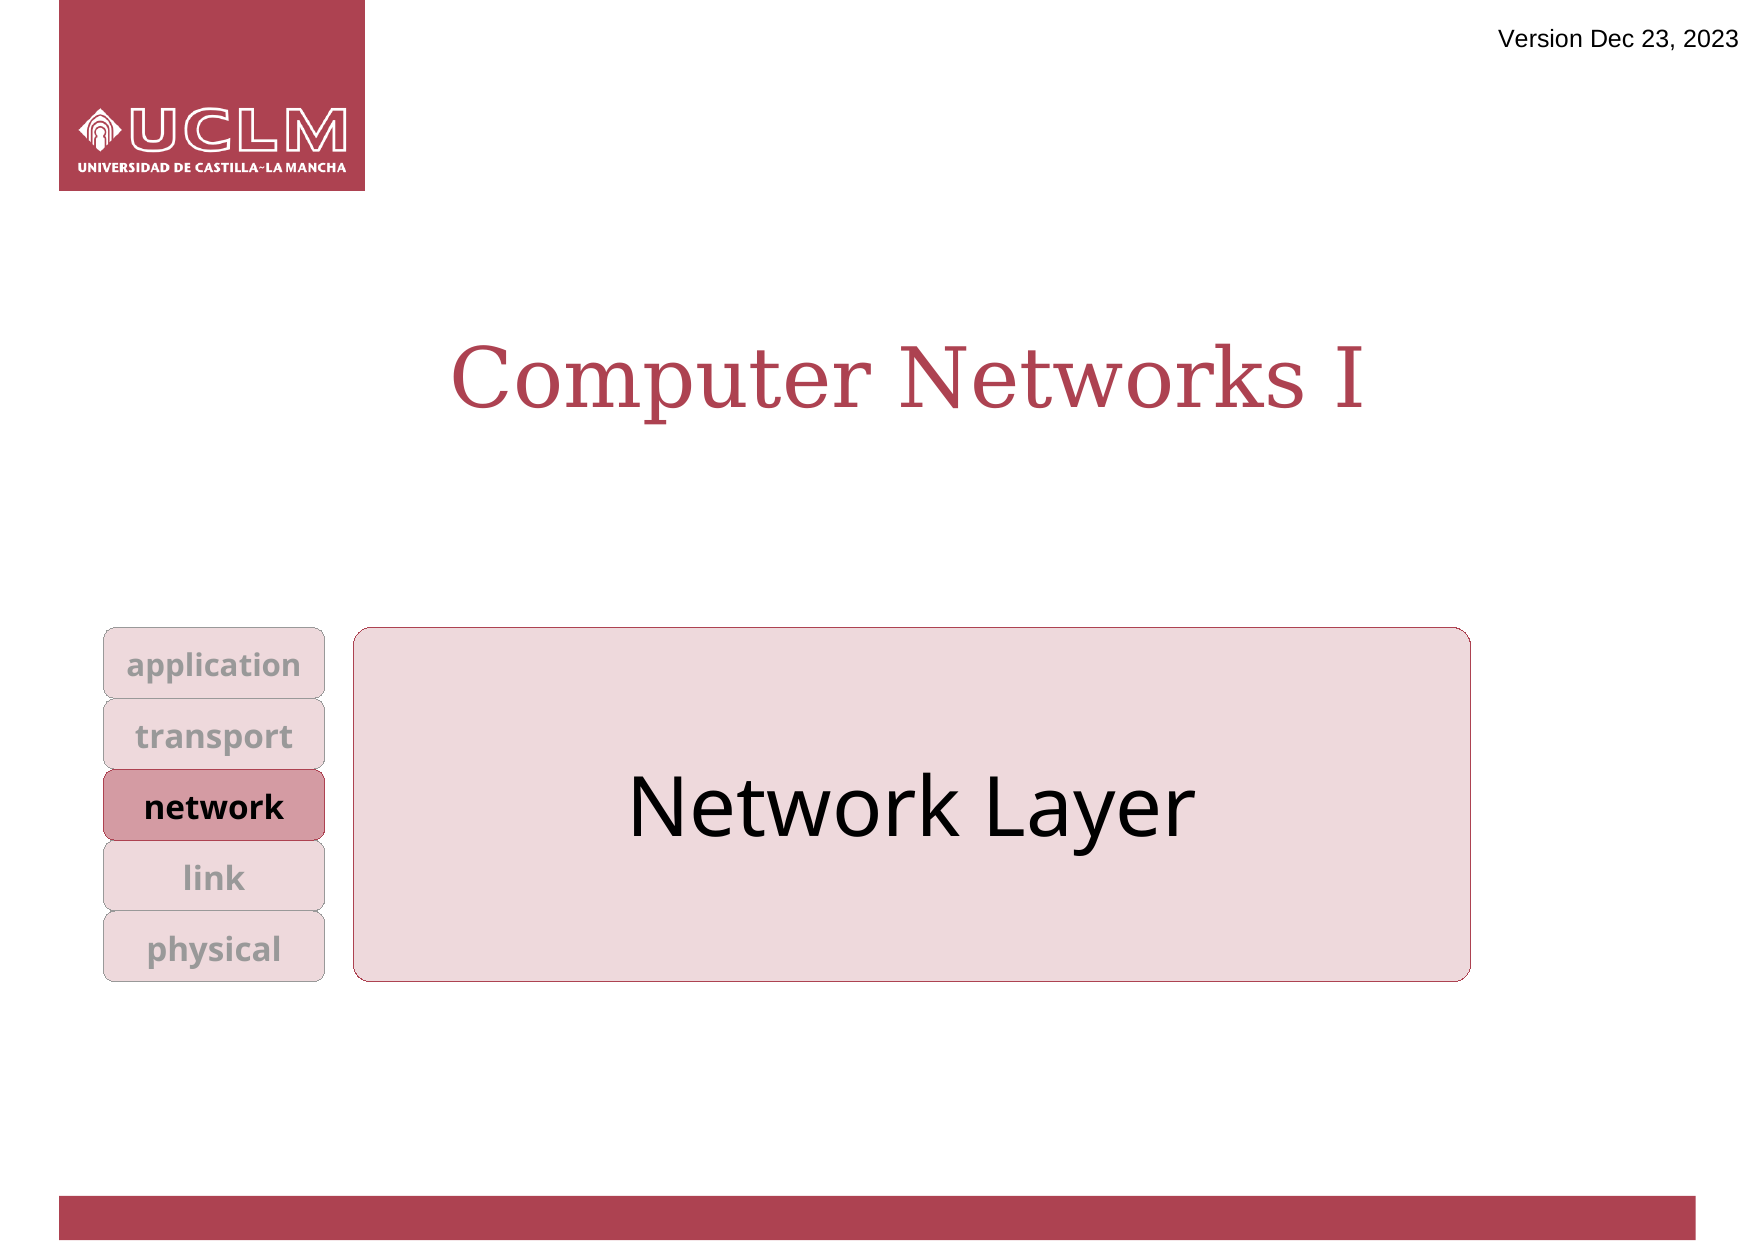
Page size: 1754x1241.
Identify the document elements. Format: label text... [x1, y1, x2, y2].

picture [59, 0, 365, 191]
title Network Layer [353, 627, 1471, 982]
text_box network [103, 769, 325, 841]
